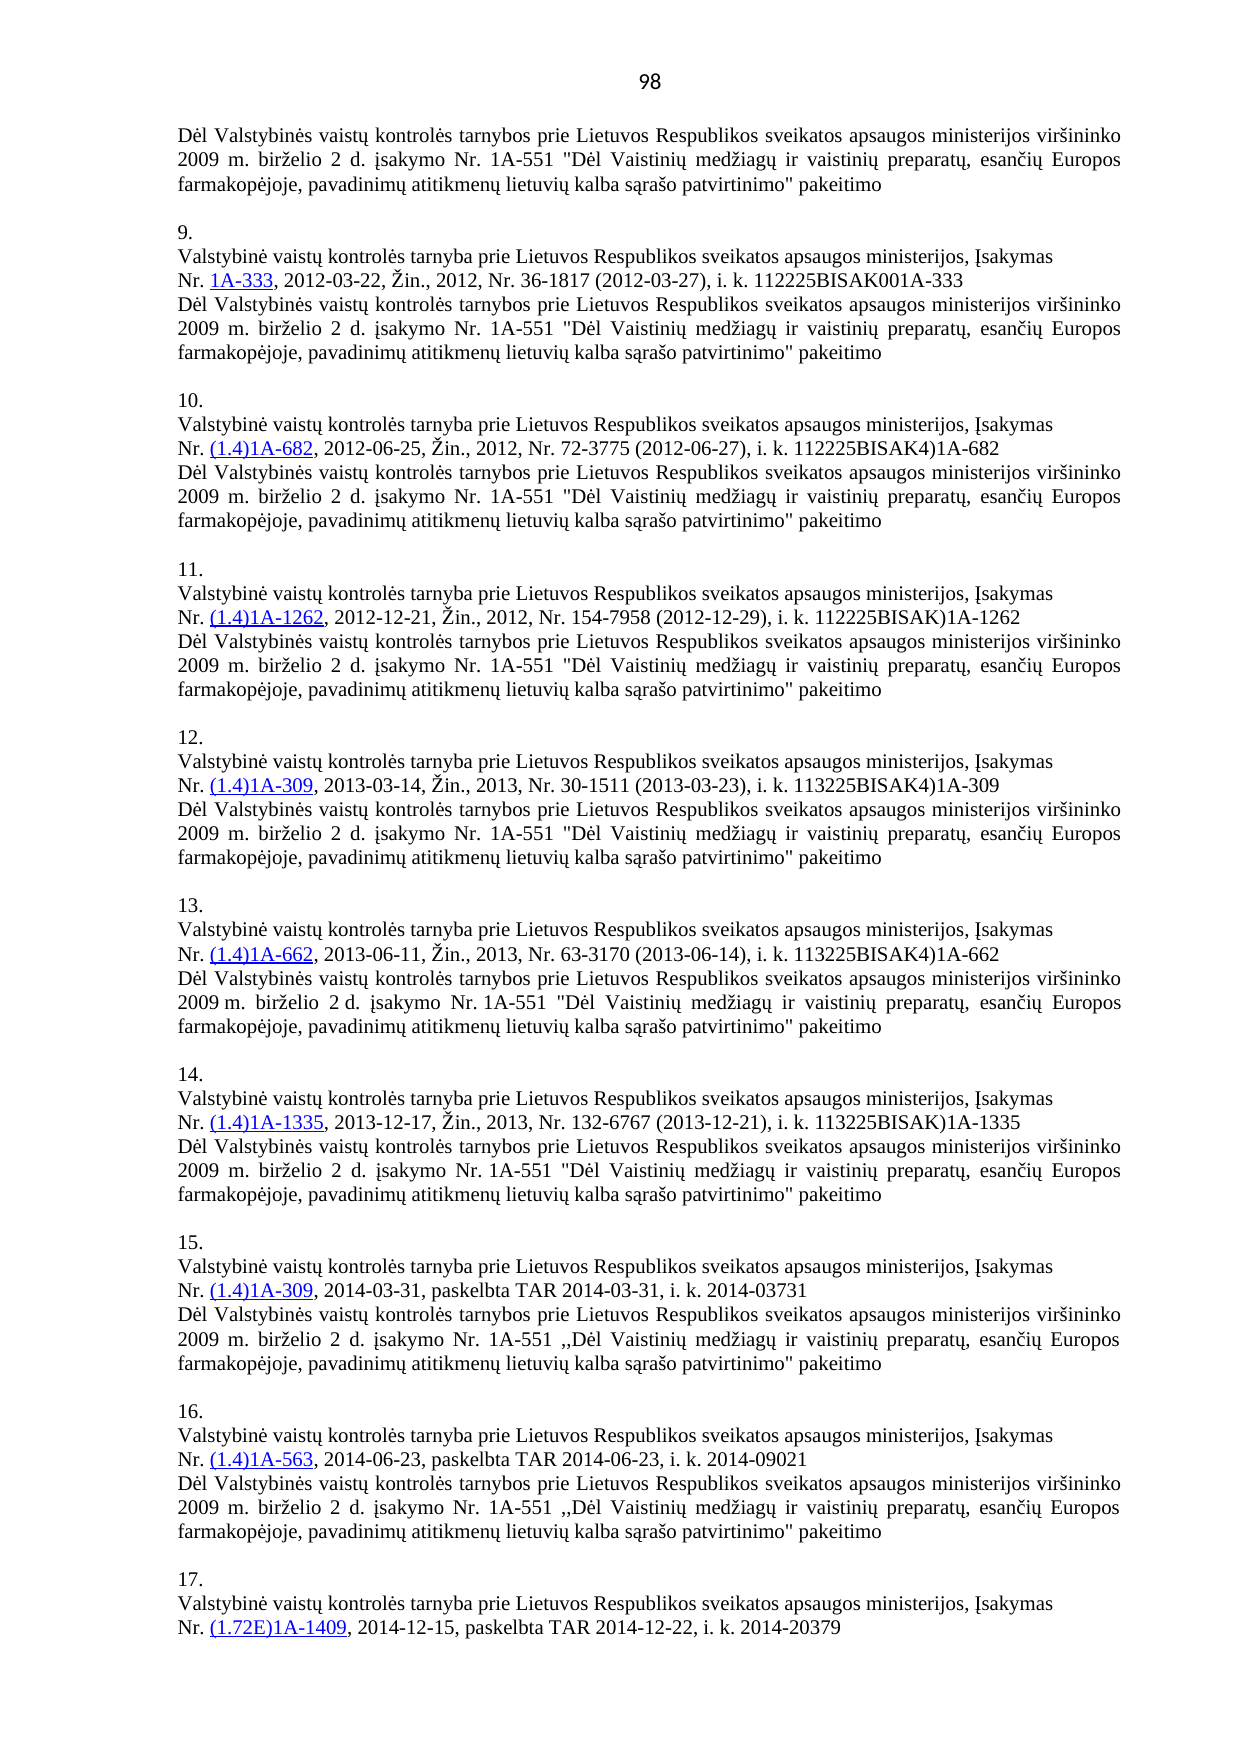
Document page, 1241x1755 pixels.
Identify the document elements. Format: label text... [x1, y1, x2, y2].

text 16. [177, 1399, 1122, 1423]
text Valstybinė vaistų kontrolės tarnyba prie Lietuvos Respublikos sveikatos apsaugos ministerijos, Įsakymas [177, 244, 1122, 268]
text Nr. (1.4)1A-309, 2014-03-31, paskelbta TAR 2014-03-31, i. k. 2014-03731 [177, 1278, 1122, 1302]
text Valstybinė vaistų kontrolės tarnyba prie Lietuvos Respublikos sveikatos apsaugos ministerijos, Įsakymas [177, 1086, 1122, 1110]
text Nr. (1.4)1A-1335, 2013-12-17, Žin., 2013, Nr. 132-6767 (2013-12-21), i. k. 113225BISAK)1A-1335 [177, 1110, 1122, 1134]
text Dėl Valstybinės vaistų kontrolės tarnybos prie Lietuvos Respublikos sveikatos apsaugos ministerijos viršininko 2009 m. birželio 2 d. įsakymo Nr. 1A-551 "Dėl Vaistinių medžiagų ir vaistinių preparatų, esančių Europos farmakopėjoje, pavadinimų atitikmenų lietuvių kalba sąrašo patvirtinimo" pakeitimo [177, 797, 1122, 869]
text Nr. (1.4)1A-1262, 2012-12-21, Žin., 2012, Nr. 154-7958 (2012-12-29), i. k. 112225BISAK)1A-1262 [177, 604, 1122, 629]
text Valstybinė vaistų kontrolės tarnyba prie Lietuvos Respublikos sveikatos apsaugos ministerijos, Įsakymas [177, 1423, 1122, 1447]
text Dėl Valstybinės vaistų kontrolės tarnybos prie Lietuvos Respublikos sveikatos apsaugos ministerijos viršininko 2009 m. birželio 2 d. įsakymo Nr. 1A-551 ,,Dėl Vaistinių medžiagų ir vaistinių preparatų, esančių Europos farmakopėjoje, pavadinimų atitikmenų lietuvių kalba sąrašo patvirtinimo" pakeitimo [177, 1471, 1122, 1543]
text Valstybinė vaistų kontrolės tarnyba prie Lietuvos Respublikos sveikatos apsaugos ministerijos, Įsakymas [177, 917, 1122, 941]
text Dėl Valstybinės vaistų kontrolės tarnybos prie Lietuvos Respublikos sveikatos apsaugos ministerijos viršininko 2009 m. birželio 2 d. įsakymo Nr. 1A-551 "Dėl Vaistinių medžiagų ir vaistinių preparatų, esančių Europos farmakopėjoje, pavadinimų atitikmenų lietuvių kalba sąrašo patvirtinimo" pakeitimo [177, 460, 1122, 532]
text 17. [177, 1567, 1122, 1591]
text Dėl Valstybinės vaistų kontrolės tarnybos prie Lietuvos Respublikos sveikatos apsaugos ministerijos viršininko 2009 m. birželio 2 d. įsakymo Nr. 1A-551 "Dėl Vaistinių medžiagų ir vaistinių preparatų, esančių Europos farmakopėjoje, pavadinimų atitikmenų lietuvių kalba sąrašo patvirtinimo" pakeitimo [177, 123, 1122, 196]
text Dėl Valstybinės vaistų kontrolės tarnybos prie Lietuvos Respublikos sveikatos apsaugos ministerijos viršininko 2009 m. birželio 2 d. įsakymo Nr. 1A-551 "Dėl Vaistinių medžiagų ir vaistinių preparatų, esančių Europos farmakopėjoje, pavadinimų atitikmenų lietuvių kalba sąrašo patvirtinimo" pakeitimo [177, 292, 1122, 364]
text Dėl Valstybinės vaistų kontrolės tarnybos prie Lietuvos Respublikos sveikatos apsaugos ministerijos viršininko 2009 m. birželio 2 d. įsakymo Nr. 1A-551 "Dėl Vaistinių medžiagų ir vaistinių preparatų, esančių Europos farmakopėjoje, pavadinimų atitikmenų lietuvių kalba sąrašo patvirtinimo" pakeitimo [177, 629, 1122, 701]
text Nr. 1A-333, 2012-03-22, Žin., 2012, Nr. 36-1817 (2012-03-27), i. k. 112225BISAK001A-333 [177, 268, 1122, 292]
text Valstybinė vaistų kontrolės tarnyba prie Lietuvos Respublikos sveikatos apsaugos ministerijos, Įsakymas [177, 581, 1122, 604]
text Valstybinė vaistų kontrolės tarnyba prie Lietuvos Respublikos sveikatos apsaugos ministerijos, Įsakymas [177, 749, 1122, 773]
text Nr. (1.72E)1A-1409, 2014-12-15, paskelbta TAR 2014-12-22, i. k. 2014-20379 [177, 1615, 1122, 1639]
text 13. [177, 893, 1122, 917]
text 9. [177, 219, 1122, 244]
text Valstybinė vaistų kontrolės tarnyba prie Lietuvos Respublikos sveikatos apsaugos ministerijos, Įsakymas [177, 412, 1122, 436]
text 14. [177, 1062, 1122, 1086]
text 15. [177, 1230, 1122, 1254]
text 12. [177, 725, 1122, 749]
text Valstybinė vaistų kontrolės tarnyba prie Lietuvos Respublikos sveikatos apsaugos ministerijos, Įsakymas [177, 1591, 1122, 1615]
text Nr. (1.4)1A-682, 2012-06-25, Žin., 2012, Nr. 72-3775 (2012-06-27), i. k. 112225BISAK4)1A-682 [177, 436, 1122, 460]
text Dėl Valstybinės vaistų kontrolės tarnybos prie Lietuvos Respublikos sveikatos apsaugos ministerijos viršininko 2009 m. birželio 2 d. įsakymo Nr. 1A-551 "Dėl Vaistinių medžiagų ir vaistinių preparatų, esančių Europos farmakopėjoje, pavadinimų atitikmenų lietuvių kalba sąrašo patvirtinimo" pakeitimo [177, 966, 1122, 1038]
text Valstybinė vaistų kontrolės tarnyba prie Lietuvos Respublikos sveikatos apsaugos ministerijos, Įsakymas [177, 1254, 1122, 1278]
text Dėl Valstybinės vaistų kontrolės tarnybos prie Lietuvos Respublikos sveikatos apsaugos ministerijos viršininko 2009 m. birželio 2 d. įsakymo Nr. 1A-551 "Dėl Vaistinių medžiagų ir vaistinių preparatų, esančių Europos farmakopėjoje, pavadinimų atitikmenų lietuvių kalba sąrašo patvirtinimo" pakeitimo [177, 1134, 1122, 1206]
text 10. [177, 388, 1122, 412]
text Nr. (1.4)1A-662, 2013-06-11, Žin., 2013, Nr. 63-3170 (2013-06-14), i. k. 113225BISAK4)1A-662 [177, 941, 1122, 966]
text Nr. (1.4)1A-563, 2014-06-23, paskelbta TAR 2014-06-23, i. k. 2014-09021 [177, 1447, 1122, 1471]
text Dėl Valstybinės vaistų kontrolės tarnybos prie Lietuvos Respublikos sveikatos apsaugos ministerijos viršininko 2009 m. birželio 2 d. įsakymo Nr. 1A-551 ,,Dėl Vaistinių medžiagų ir vaistinių preparatų, esančių Europos farmakopėjoje, pavadinimų atitikmenų lietuvių kalba sąrašo patvirtinimo" pakeitimo [177, 1302, 1122, 1374]
text 11. [177, 556, 1122, 581]
text Nr. (1.4)1A-309, 2013-03-14, Žin., 2013, Nr. 30-1511 (2013-03-23), i. k. 113225BISAK4)1A-309 [177, 773, 1122, 797]
